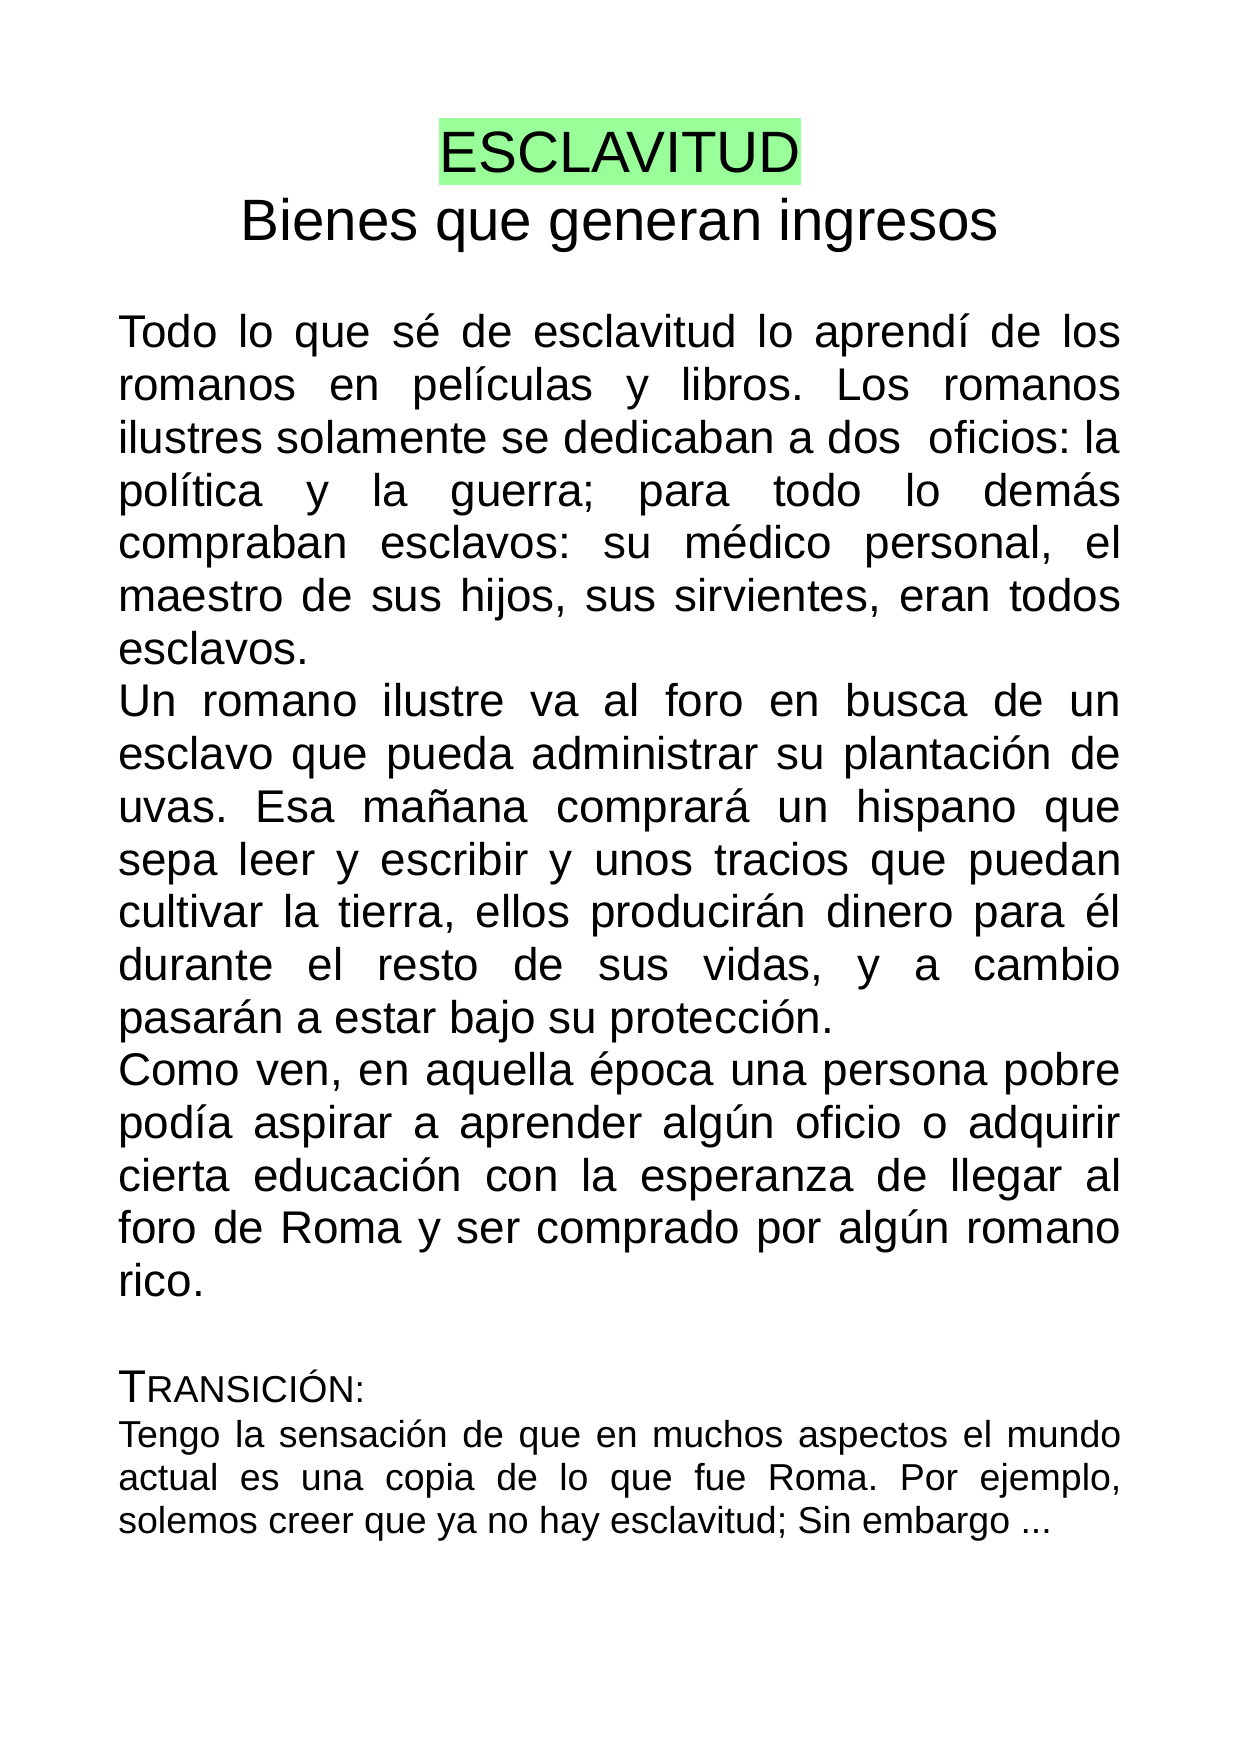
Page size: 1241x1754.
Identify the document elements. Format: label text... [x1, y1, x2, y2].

text TRANSICIÓN: [118, 1359, 1122, 1412]
text Como ven, en aquella época una persona pobre podía aspirar a aprender algún oficio o adquirir cierta educación con la esperanza de llegar al foro de Roma y ser comprado por algún romano rico. [118, 1043, 1122, 1306]
text Tengo la sensación de que en muchos aspectos el mundo actual es una copia de lo que fue Roma. Por ejemplo, solemos creer que ya no hay esclavitud; Sin embargo ... [118, 1412, 1122, 1541]
text Bienes que generan ingresos [118, 185, 1122, 252]
text Un romano ilustre va al foro en busca de un esclavo que pueda administrar su plantación de uvas. Esa mañana comprará un hispano que sepa leer y escribir y unos tracios que puedan cultivar la tierra, ellos producirán dinero para él durante el resto de sus vidas, y a cambio pasarán a estar bajo su protección. [118, 674, 1122, 1043]
text Todo lo que sé de esclavitud lo aprendí de los romanos en películas y libros. Los romanos ilustres solamente se dedicaban a dos oficios: la política y la guerra; para todo lo demás compraban esclavos: su médico personal, el maestro de sus hijos, sus sirvientes, eran todos esclavos. [118, 305, 1122, 674]
text ESCLAVITUD [118, 118, 1122, 185]
